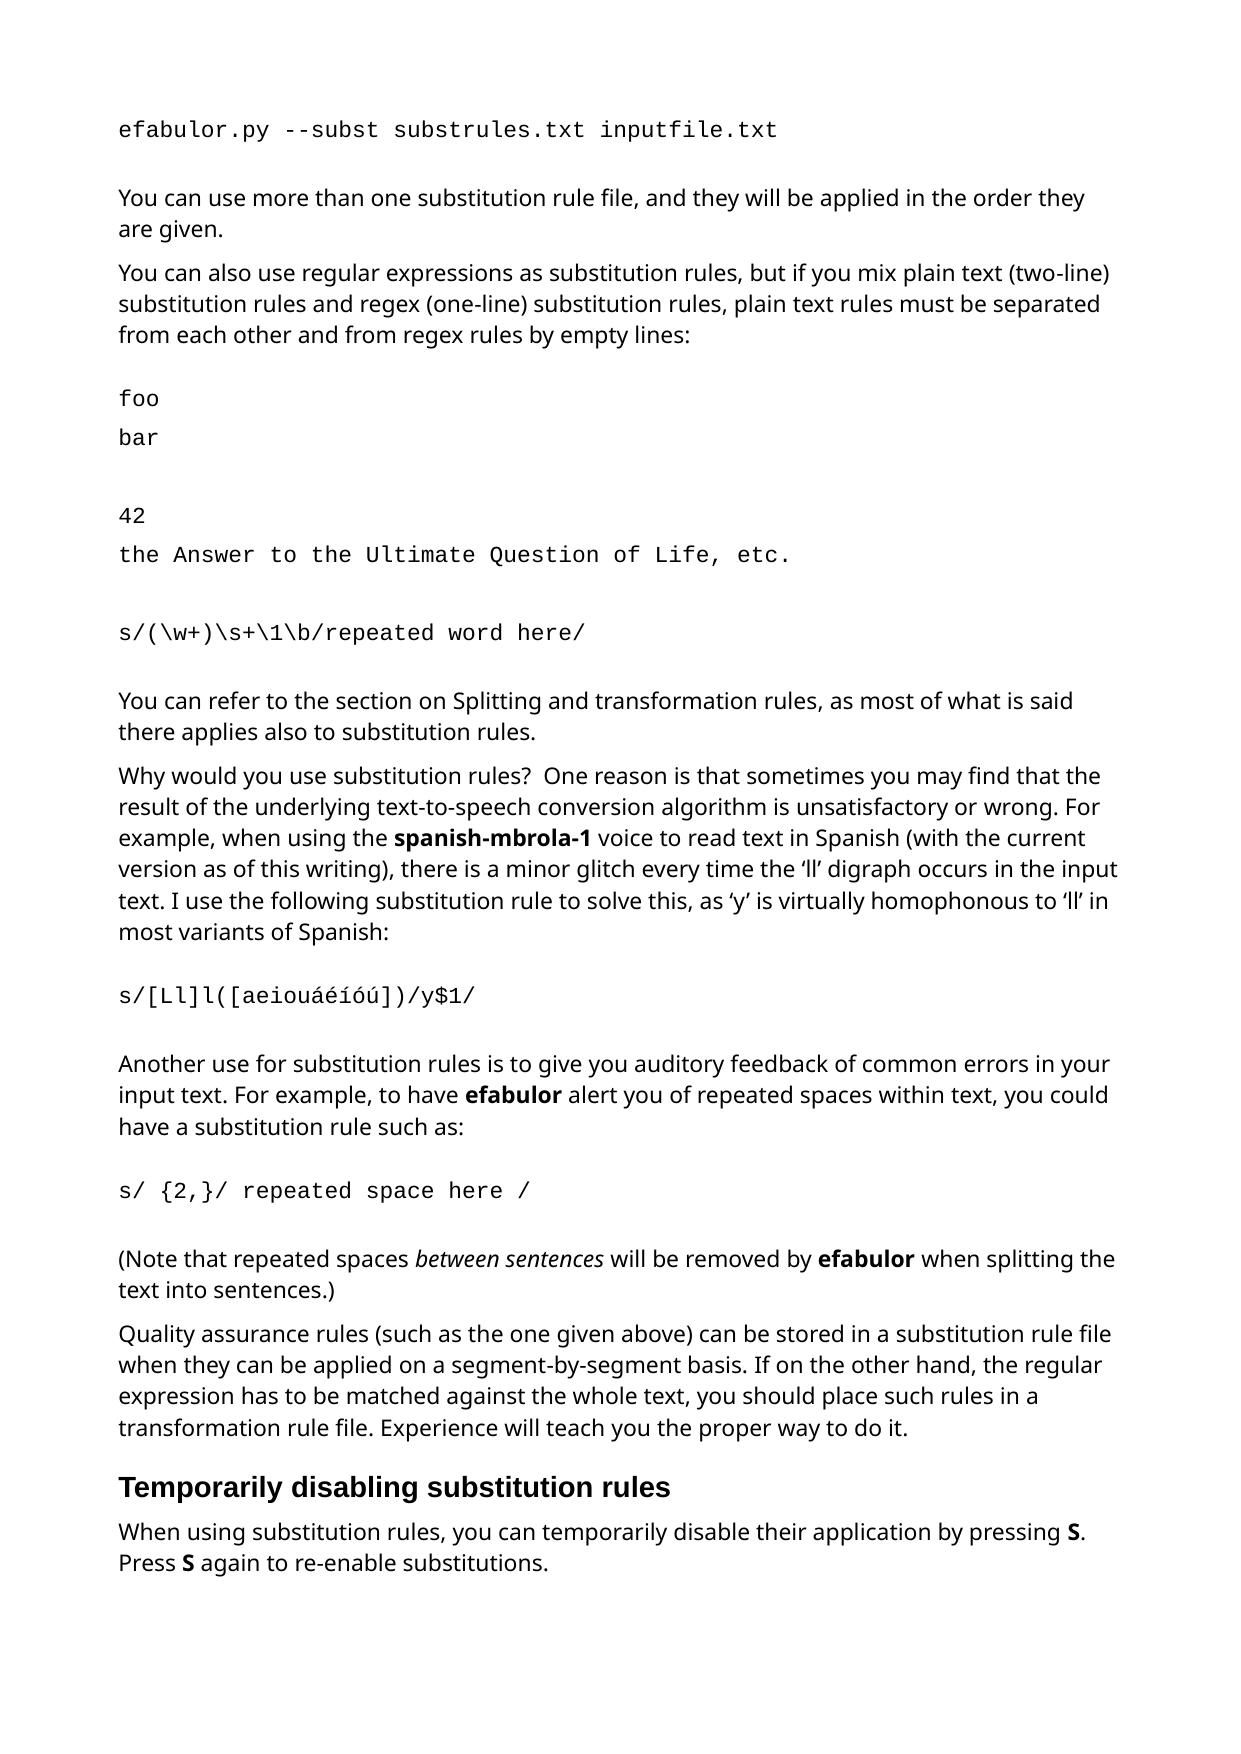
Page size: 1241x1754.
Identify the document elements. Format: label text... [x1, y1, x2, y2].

subtitle Temporarily disabling substitution rules [118, 1470, 1122, 1503]
text You can use more than one substitution rule file, and they will be applied in the order they are given. [118, 182, 1122, 244]
text Why would you use substitution rules? One reason is that sometimes you may find that the result of the underlying text‑to‑speech conversion algorithm is unsatisfactory or wrong. For example, when using the spanish‑mbrola‑1 voice to read text in Spanish (with the current version as of this writing), there is a minor glitch every time the ‘ll’ digraph occurs in the input text. I use the following substitution rule to solve this, as ‘y’ is virtually homophonous to ‘ll’ in most variants of Spanish: [118, 759, 1122, 947]
text (Note that repeated spaces between sentences will be removed by efabulor when splitting the text into sentences.) [118, 1243, 1122, 1305]
text the Answer to the Ultimate Question of Life, etc. [118, 543, 1122, 569]
text You can refer to the section on Splitting and transformation rules, as most of what is said there applies also to substitution rules. [118, 684, 1122, 747]
text When using substitution rules, you can temporarily disable their application by pressing S. Press S again to re‑enable substitutions. [118, 1516, 1122, 1578]
text foo [118, 388, 1122, 414]
text s/[Ll]l([aeiouáéíóú])/y$1/ [118, 984, 1122, 1010]
text Another use for substitution rules is to give you auditory feedback of common errors in your input text. For example, to have efabulor alert you of repeated spaces within text, you could have a substitution rule such as: [118, 1048, 1122, 1142]
text 42 [118, 504, 1122, 530]
text bar [118, 427, 1122, 453]
text Quality assurance rules (such as the one given above) can be stored in a substitution rule file when they can be applied on a segment‑by‑segment basis. If on the other hand, the regular expression has to be matched against the whole text, you should place such rules in a transformation rule file. Experience will teach you the proper way to do it. [118, 1318, 1122, 1443]
text efabulor.py ‑‑subst substrules.txt inputfile.txt [118, 118, 1122, 144]
text s/(\w+)\s+\1\b/repeated word here/ [118, 621, 1122, 647]
text s/ {2,}/ repeated space here / [118, 1179, 1122, 1205]
text You can also use regular expressions as substitution rules, but if you mix plain text (two‑line) substitution rules and regex (one‑line) substitution rules, plain text rules must be separated from each other and from regex rules by empty lines: [118, 257, 1122, 351]
